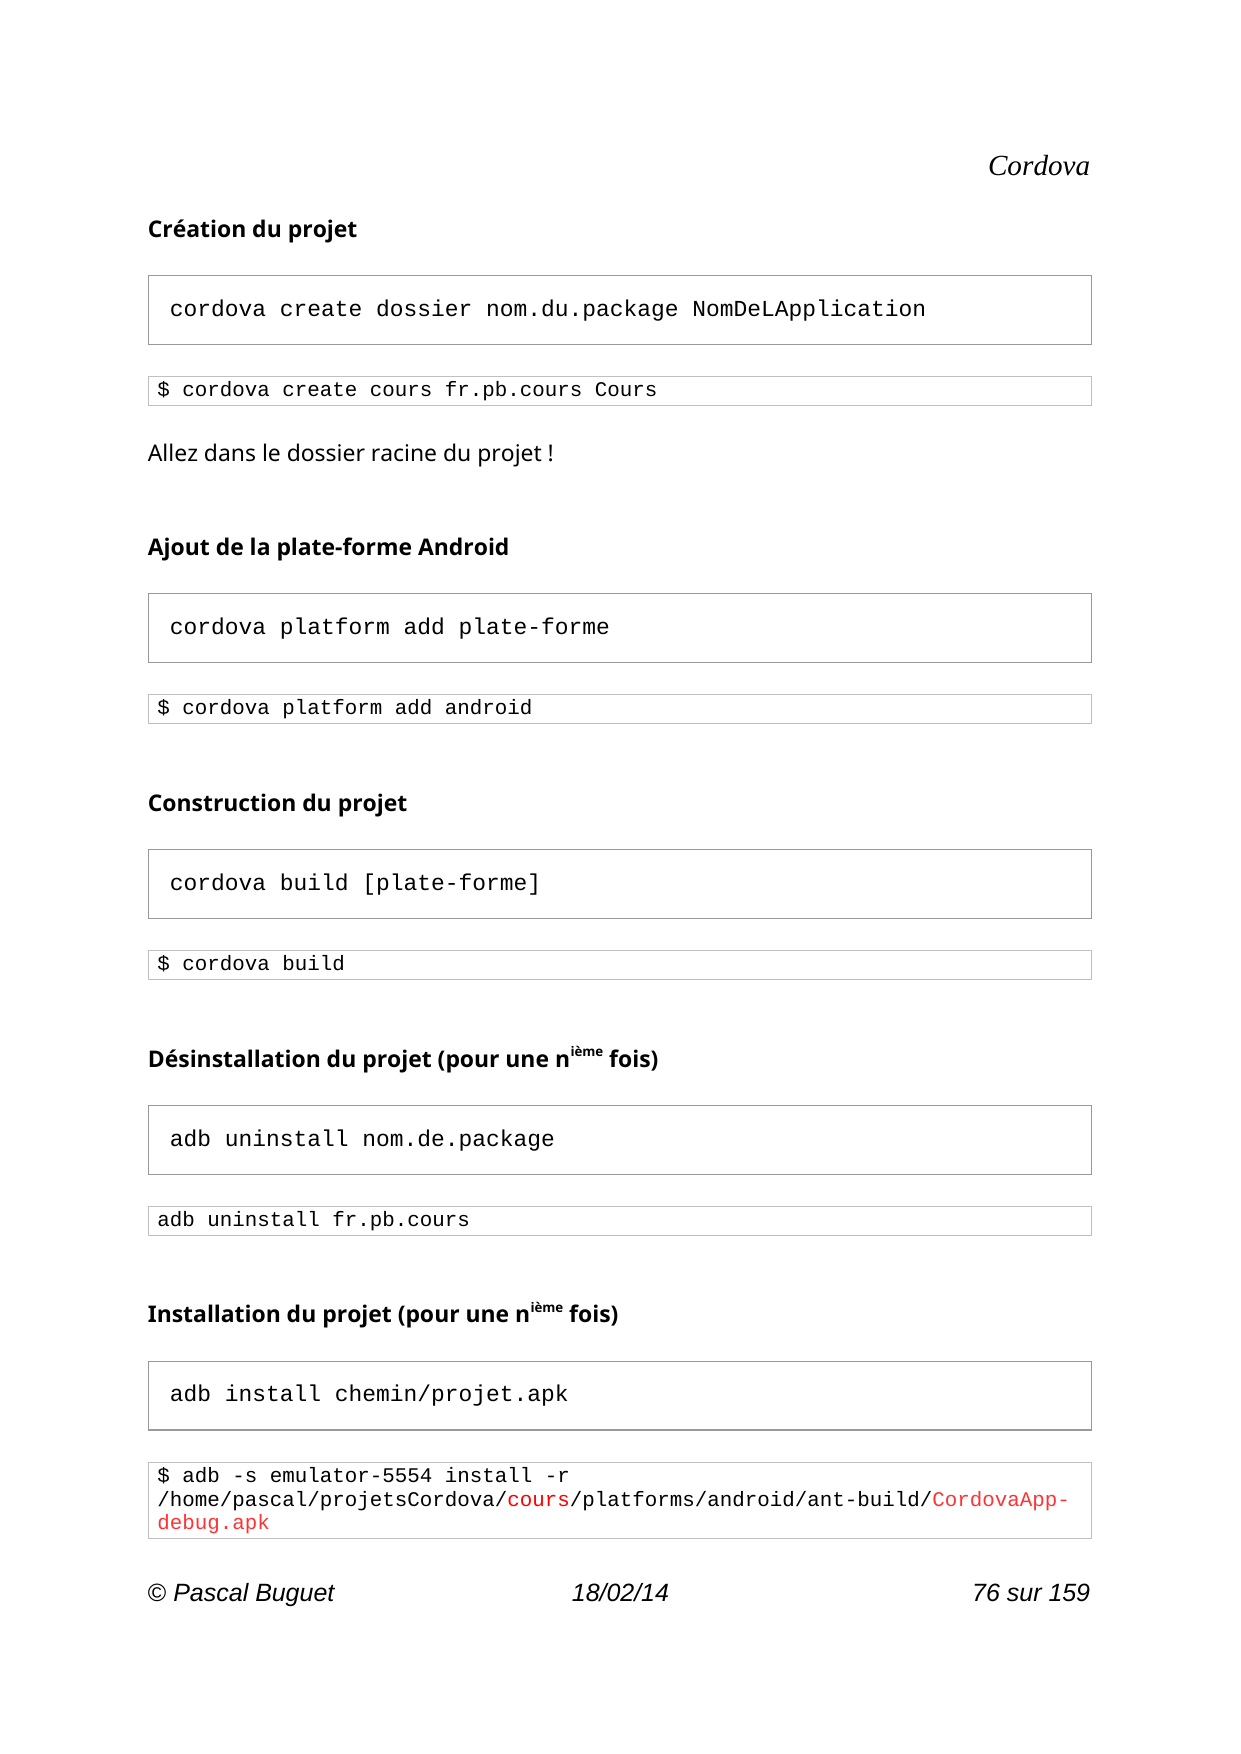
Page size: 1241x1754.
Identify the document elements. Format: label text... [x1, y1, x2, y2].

text cordova build [plate-forme] [149, 850, 1091, 918]
text $ adb -s emulator-5554 install -r /home/pascal/projetsCordova/cours/platforms/android/ant-build/CordovaApp-debug.apk [149, 1463, 1091, 1538]
text adb uninstall fr.pb.cours [149, 1207, 1091, 1235]
text Désinstallation du projet (pour une nième fois) [148, 1042, 1092, 1074]
text adb uninstall nom.de.package [149, 1106, 1091, 1174]
text cordova platform add plate-forme [149, 594, 1091, 662]
text $ cordova create cours fr.pb.cours Cours [149, 377, 1091, 405]
text cordova create dossier nom.du.package NomDeLApplication [149, 276, 1091, 344]
text Allez dans le dossier racine du projet ! [148, 437, 1092, 468]
text Construction du projet [148, 787, 1092, 818]
text Installation du projet (pour une nième fois) [148, 1298, 1092, 1329]
text Ajout de la plate-forme Android [148, 531, 1092, 562]
text $ cordova platform add android [149, 695, 1091, 723]
text adb install chemin/projet.apk [149, 1362, 1091, 1429]
text Création du projet [148, 212, 1092, 244]
text $ cordova build [149, 951, 1091, 979]
